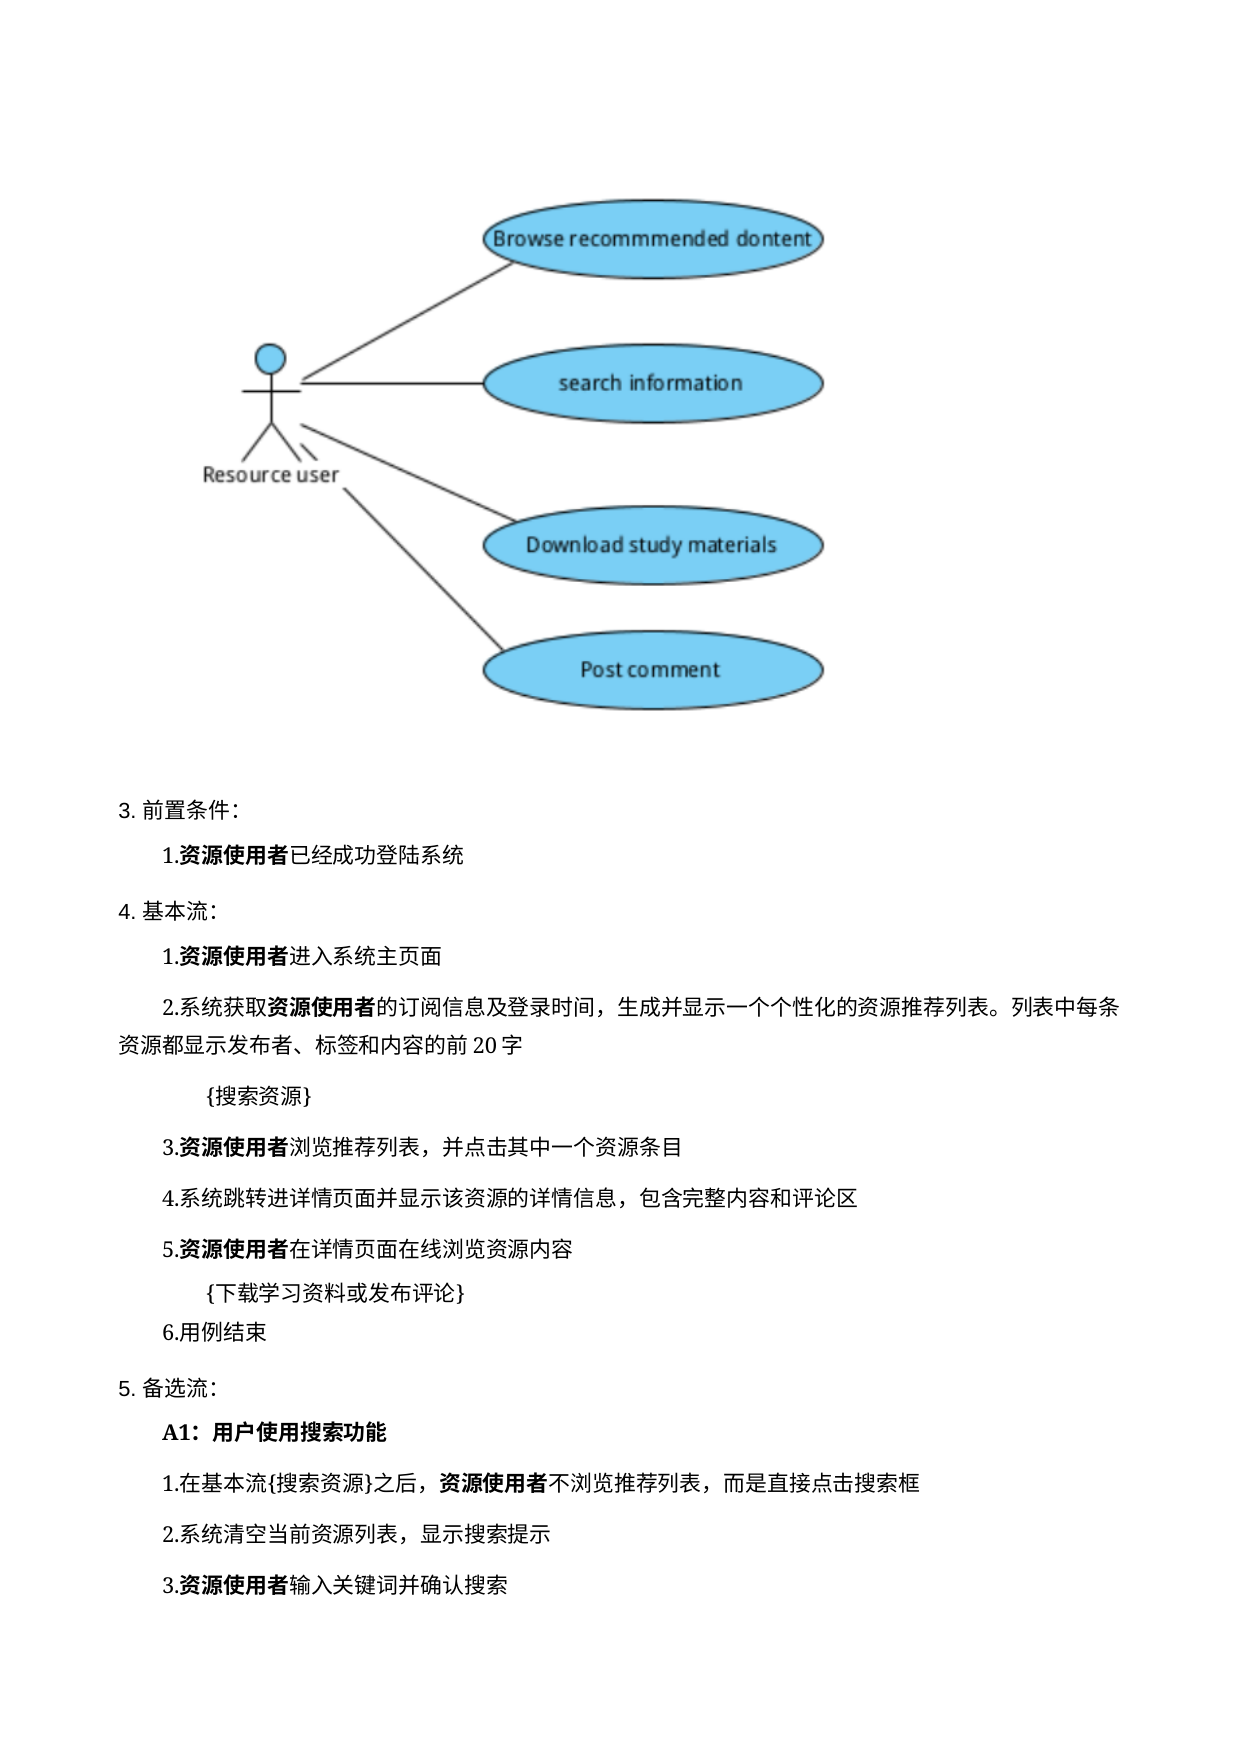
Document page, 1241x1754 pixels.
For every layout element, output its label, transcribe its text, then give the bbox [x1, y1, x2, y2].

text 6.用例结束 [118, 1315, 1122, 1346]
text A1：用户使用搜索功能 [118, 1415, 1122, 1447]
text 3.资源使用者输入关键词并确认搜索 [118, 1568, 1122, 1600]
subtitle 基本流： [118, 894, 1122, 926]
text 2.系统获取资源使用者的订阅信息及登录时间，生成并显示一个个性化的资源推荐列表。列表中每条资源都显示发布者、标签和内容的前20字 [118, 990, 1122, 1059]
text 3.资源使用者浏览推荐列表，并点击其中一个资源条目 [118, 1130, 1122, 1162]
text 1.在基本流{搜索资源}之后，资源使用者不浏览推荐列表，而是直接点击搜索框 [118, 1466, 1122, 1498]
text 1.资源使用者已经成功登陆系统 [118, 838, 1122, 870]
text {搜索资源} [118, 1079, 1122, 1111]
subtitle 备选流： [118, 1371, 1122, 1403]
text 1.资源使用者进入系统主页面 [118, 939, 1122, 970]
text 5.资源使用者在详情页面在线浏览资源内容 [118, 1232, 1122, 1264]
text 4.系统跳转进详情页面并显示该资源的详情信息，包含完整内容和评论区 [118, 1181, 1122, 1213]
picture [118, 187, 1123, 734]
text 2.系统清空当前资源列表，显示搜索提示 [118, 1517, 1122, 1549]
subtitle 前置条件： [118, 793, 1122, 825]
text {下载学习资料或发布评论} [118, 1276, 1122, 1308]
